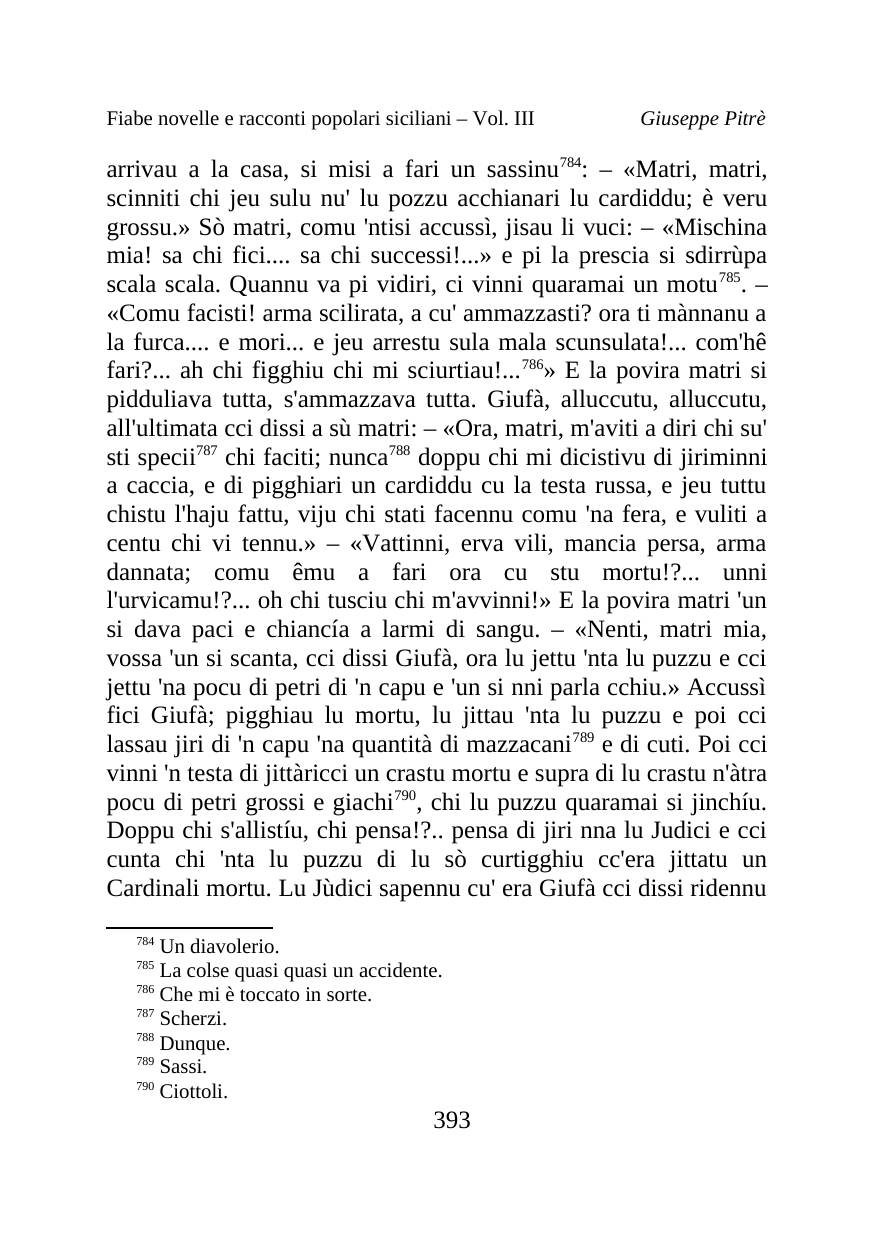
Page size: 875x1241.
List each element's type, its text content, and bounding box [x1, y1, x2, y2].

text La colse quasi quasi un accidente. [106, 958, 768, 982]
text Che mi è toccato in sorte. [106, 982, 768, 1006]
text Ciottoli. [106, 1078, 768, 1103]
text Scherzi. [106, 1006, 768, 1030]
text Dunque. [106, 1030, 768, 1054]
text arrivau a la casa, si misi a fari un sassinu: – «Matri, matri, scinniti chi jeu sulu nu' lu pozzu acchianari lu cardiddu; è veru grossu.» Sò matri, comu 'ntisi accussì, jisau li vuci: – «Mischina mia! sa chi fici.... sa chi successi!...» e pi la prescia si sdirrùpa scala scala. Quannu va pi vidiri, ci vinni quaramai un motu. – «Comu facisti! arma scilirata, a cu' ammazzasti? ora ti mànnanu a la furca.... e mori... e jeu arrestu sula mala scunsulata!... com'hê fari?... ah chi figghiu chi mi sciurtiau!...» E la povira matri si pidduliava tutta, s'ammazzava tutta. Giufà, alluccutu, alluccutu, all'ultimata cci dissi a sù matri: – «Ora, matri, m'aviti a diri chi su' sti specii chi faciti; nunca doppu chi mi dicistivu di jiriminni a caccia, e di pigghiari un cardiddu cu la testa russa, e jeu tuttu chistu l'haju fattu, viju chi stati facennu comu 'na fera, e vuliti a centu chi vi tennu.» – «Vattinni, erva vili, mancia persa, arma dannata; comu êmu a fari ora cu stu mortu!?... unni l'urvicamu!?... oh chi tusciu chi m'avvinni!» E la povira matri 'un si dava paci e chiancía a larmi di sangu. – «Nenti, matri mia, vossa 'un si scanta, cci dissi Giufà, ora lu jettu 'nta lu puzzu e cci jettu 'na pocu di petri di 'n capu e 'un si nni parla cchiu.» Accussì fici Giufà; pigghiau lu mortu, lu jittau 'nta lu puzzu e poi cci lassau jiri di 'n capu 'na quantità di mazzacani e di cuti. Poi cci vinni 'n testa di jittàricci un crastu mortu e supra di lu crastu n'àtra pocu di petri grossi e giachi, chi lu puzzu quaramai si jinchíu. Doppu chi s'allistíu, chi pensa!?.. pensa di jiri nna lu Judici e cci cunta chi 'nta lu puzzu di lu sò curtigghiu cc'era jittatu un Cardinali mortu. Lu Jùdici sapennu cu' era Giufà cci dissi ridennu [106, 154, 768, 902]
text Sassi. [106, 1054, 768, 1078]
text Un diavolerio. [106, 934, 768, 958]
